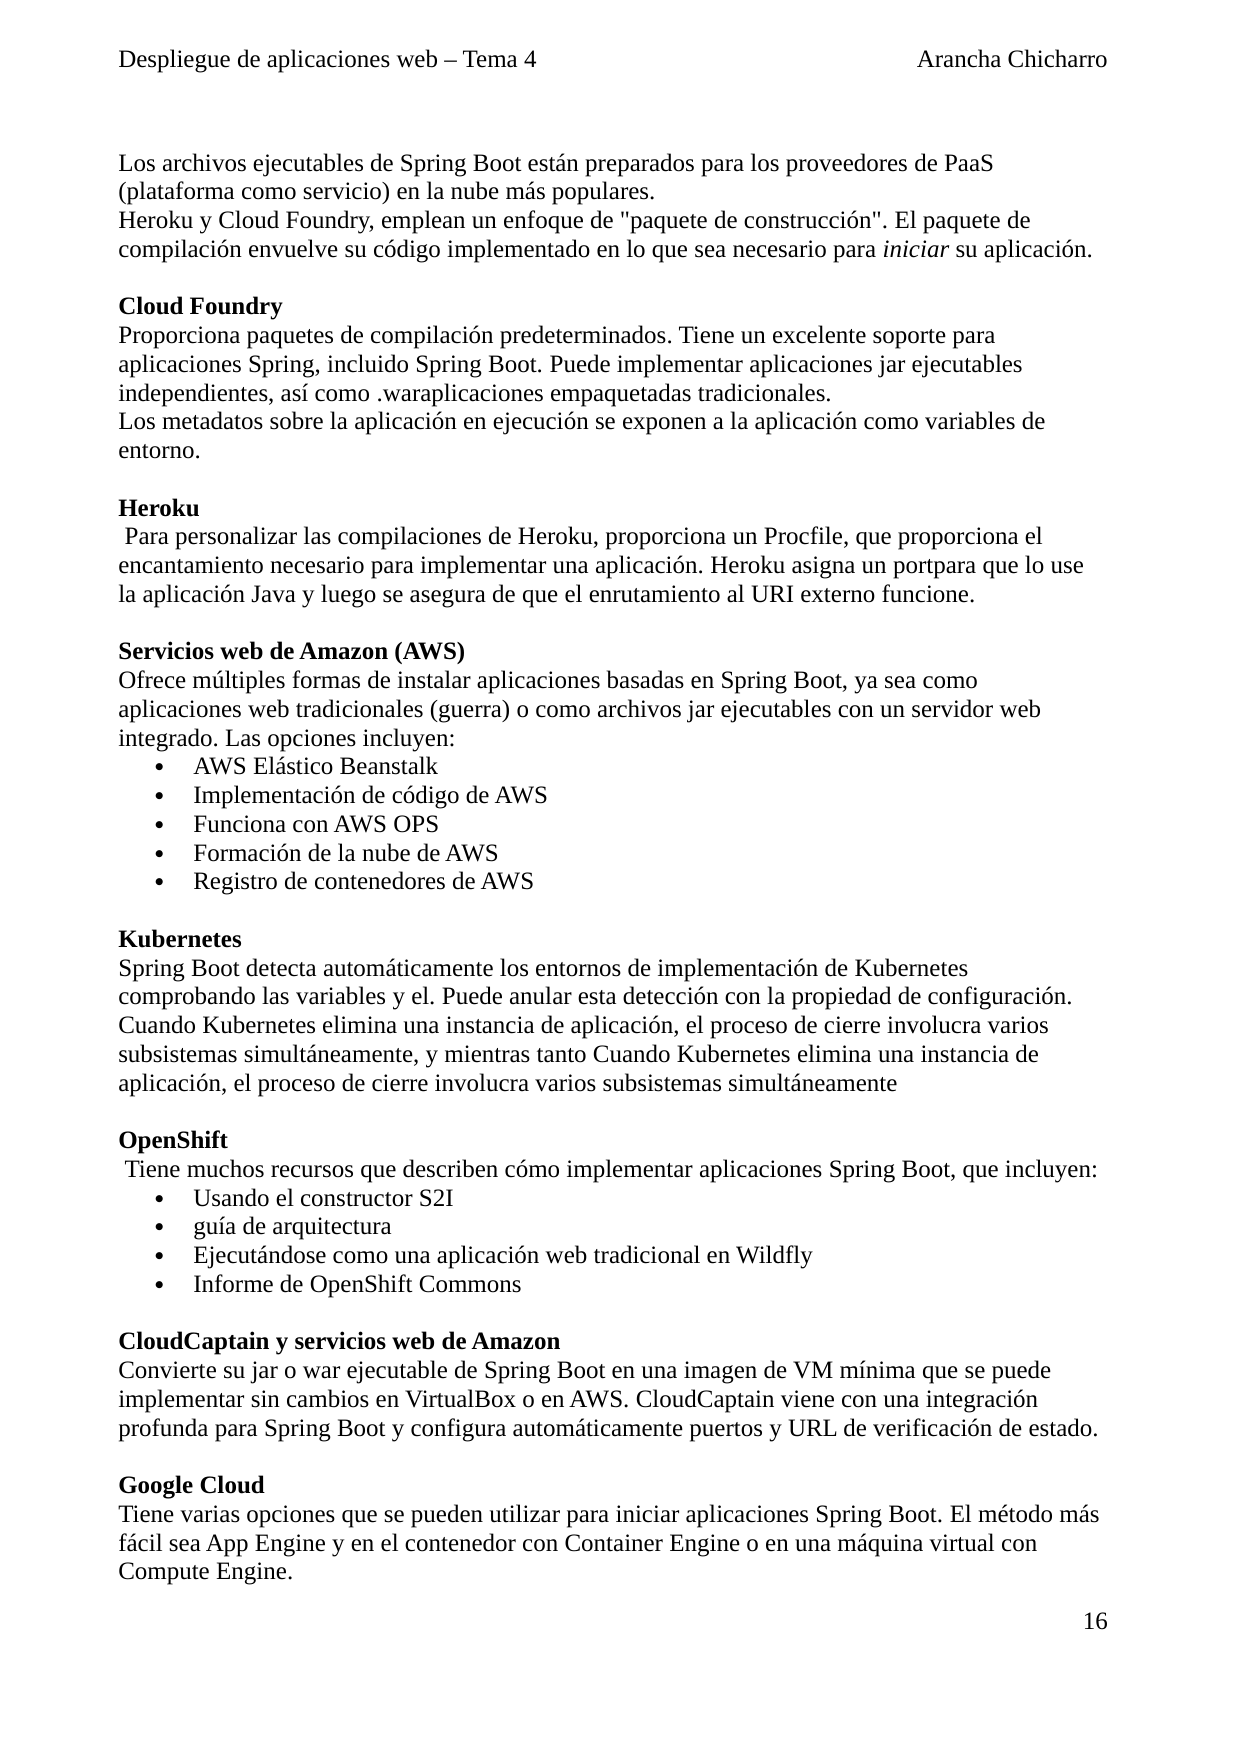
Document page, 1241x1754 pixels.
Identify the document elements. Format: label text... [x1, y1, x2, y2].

text Los metadatos sobre la aplicación en ejecución se exponen a la aplicación como variables de entorno. [118, 406, 1107, 464]
text Cloud Foundry [118, 291, 1107, 320]
text Los archivos ejecutables de Spring Boot están preparados para los proveedores de PaaS (plataforma como servicio) en la nube más populares. [118, 148, 1107, 205]
list Ejecutándose como una aplicación web tradicional en Wildfly [156, 1240, 1107, 1269]
text CloudCaptain y servicios web de Amazon [118, 1326, 1107, 1355]
list Funciona con AWS OPS [156, 809, 1107, 838]
list Registro de contenedores de AWS [156, 866, 1107, 895]
text Heroku [118, 493, 1107, 521]
list Informe de OpenShift Commons [156, 1269, 1107, 1298]
text Cuando Kubernetes elimina una instancia de aplicación, el proceso de cierre involucra varios subsistemas simultáneamente, y mientras tanto Cuando Kubernetes elimina una instancia de aplicación, el proceso de cierre involucra varios subsistemas simultáneamente [118, 1010, 1107, 1096]
text OpenShift [118, 1125, 1107, 1154]
text Heroku y Cloud Foundry, emplean un enfoque de "paquete de construcción". El paquete de compilación envuelve su código implementado en lo que sea necesario para iniciar su aplicación. [118, 205, 1107, 263]
text Servicios web de Amazon (AWS) [118, 636, 1107, 665]
text Spring Boot detecta automáticamente los entornos de implementación de Kubernetes comprobando las variables y el. Puede anular esta detección con la propiedad de configuración. [118, 953, 1107, 1010]
text Convierte su jar o war ejecutable de Spring Boot en una imagen de VM mínima que se puede implementar sin cambios en VirtualBox o en AWS. CloudCaptain viene con una integración profunda para Spring Boot y configura automáticamente puertos y URL de verificación de estado. [118, 1355, 1107, 1441]
list Implementación de código de AWS [156, 780, 1107, 809]
text Ofrece múltiples formas de instalar aplicaciones basadas en Spring Boot, ya sea como aplicaciones web tradicionales (guerra) o como archivos jar ejecutables con un servidor web integrado. Las opciones incluyen: [118, 665, 1107, 751]
text Tiene muchos recursos que describen cómo implementar aplicaciones Spring Boot, que incluyen: [118, 1154, 1107, 1183]
text Proporciona paquetes de compilación predeterminados. Tiene un excelente soporte para aplicaciones Spring, incluido Spring Boot. Puede implementar aplicaciones jar ejecutables independientes, así como .waraplicaciones empaquetadas tradicionales. [118, 320, 1107, 406]
list Formación de la nube de AWS [156, 838, 1107, 866]
list AWS Elástico Beanstalk [156, 751, 1107, 780]
text Kubernetes [118, 924, 1107, 953]
list Usando el constructor S2I [156, 1183, 1107, 1211]
text Google Cloud [118, 1470, 1107, 1499]
text Para personalizar las compilaciones de Heroku, proporciona un Procfile, que proporciona el encantamiento necesario para implementar una aplicación. Heroku asigna un portpara que lo use la aplicación Java y luego se asegura de que el enrutamiento al URI externo funcione. [118, 521, 1107, 608]
list guía de arquitectura [156, 1211, 1107, 1240]
text Tiene varias opciones que se pueden utilizar para iniciar aplicaciones Spring Boot. El método más fácil sea App Engine y en el contenedor con Container Engine o en una máquina virtual con Compute Engine. [118, 1499, 1107, 1585]
